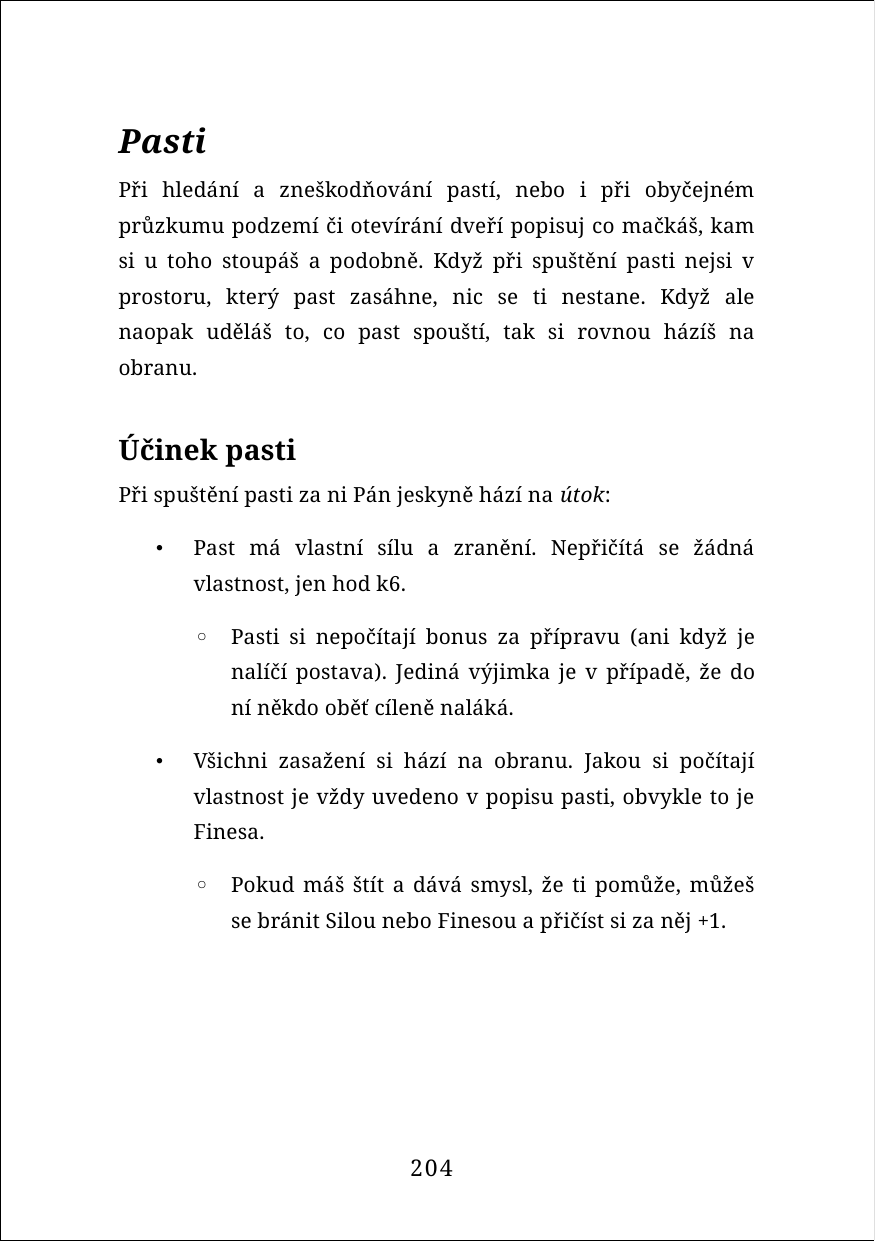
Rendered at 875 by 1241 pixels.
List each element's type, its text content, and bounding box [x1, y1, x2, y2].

subtitle Účinek pasti [118, 430, 756, 468]
text Při hledání a zneškodňování pastí, nebo i při obyčejném průzkumu podzemí či otevírání dveří popisuj co mačkáš, kam si u toho stoupáš a podobně. Když při spuštění pasti nejsi v prostoru, který past zasáhne, nic se ti nestane. Když ale naopak uděláš to, co past spouští, tak si rovnou házíš na obranu. [118, 175, 756, 381]
subtitle Pasti [118, 118, 756, 164]
list Pokud máš štít a dává smysl, že ti pomůže, můžeš se bránit Silou nebo Finesou a přičíst si za něj +1. [193, 871, 756, 934]
text Při spuštění pasti za ni Pán jeskyně hází na útok: [118, 480, 756, 508]
list Všichni zasažení si hází na obranu. Jakou si počítají vlastnost je vždy uvedeno v popisu pasti, obvykle to je Finesa. [156, 746, 756, 846]
list Pasti si nepočítají bonus za přípravu (ani když je nalíčí postava). Jediná výjimka je v případě, že do ní někdo oběť cíleně naláká. [193, 622, 756, 721]
list Past má vlastní sílu a zranění. Nepřičítá se žádná vlastnost, jen hod k6. [156, 533, 756, 597]
